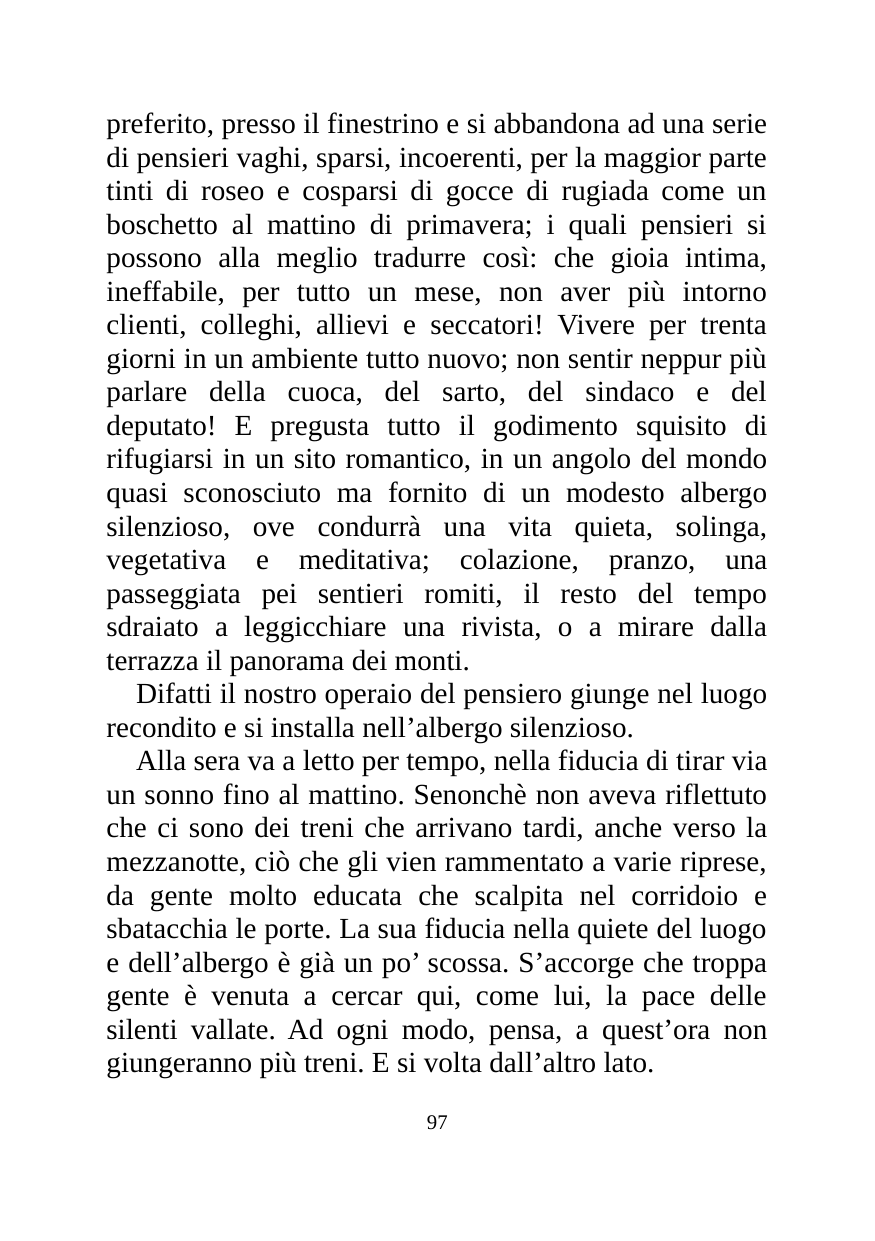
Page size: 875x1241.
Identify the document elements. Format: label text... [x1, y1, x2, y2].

text Alla sera va a letto per tempo, nella fiducia di tirar via un sonno fino al mattino. Senonchè non aveva riflettuto che ci sono dei treni che arrivano tardi, anche verso la mezzanotte, ciò che gli vien rammentato a varie riprese, da gente molto educata che scalpita nel corridoio e sbatacchia le porte. La sua fiducia nella quiete del luogo e dell’albergo è già un po’ scossa. S’accorge che troppa gente è venuta a cercar qui, come lui, la pace delle silenti vallate. Ad ogni modo, pensa, a quest’ora non giungeranno più treni. E si volta dall’altro lato. [106, 743, 768, 1079]
text Difatti il nostro operaio del pensiero giunge nel luogo recondito e si installa nell’albergo silenzioso. [106, 676, 768, 743]
text preferito, presso il finestrino e si abbandona ad una serie di pensieri vaghi, sparsi, incoerenti, per la maggior parte tinti di roseo e cosparsi di gocce di rugiada come un boschetto al mattino di primavera; i quali pensieri si possono alla meglio tradurre così: che gioia intima, ineffabile, per tutto un mese, non aver più intorno clienti, colleghi, allievi e seccatori! Vivere per trenta giorni in un ambiente tutto nuovo; non sentir neppur più parlare della cuoca, del sarto, del sindaco e del deputato! E pregusta tutto il godimento squisito di rifugiarsi in un sito romantico, in un angolo del mondo quasi sconosciuto ma fornito di un modesto albergo silenzioso, ove condurrà una vita quieta, solinga, vegetativa e meditativa; colazione, pranzo, una passeggiata pei sentieri romiti, il resto del tempo sdraiato a leggicchiare una rivista, o a mirare dalla terrazza il panorama dei monti. [106, 106, 768, 676]
